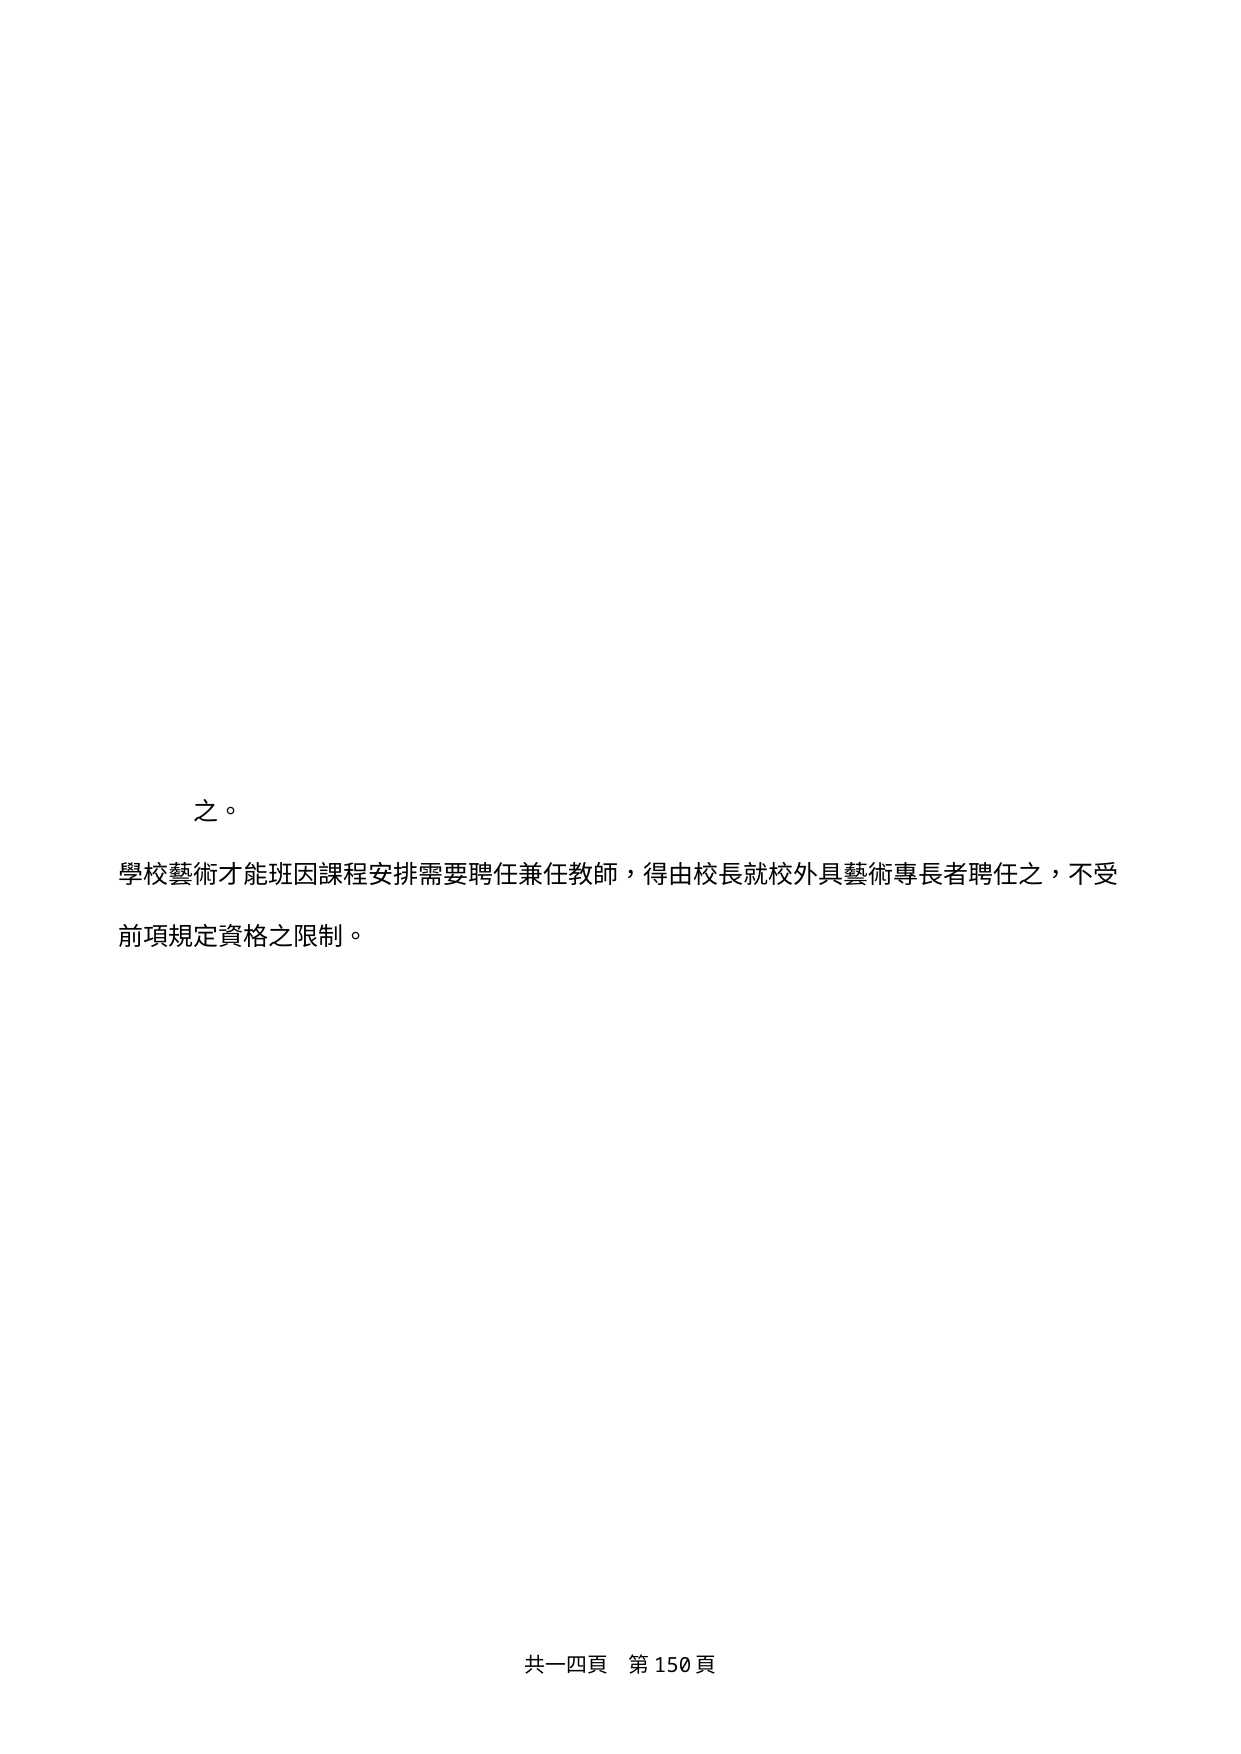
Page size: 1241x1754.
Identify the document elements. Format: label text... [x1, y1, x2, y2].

text 學校藝術才能班因課程安排需要聘任兼任教師，得由校長就校外具藝術專長者聘任之，不受前項規定資格之限制。 [118, 831, 1122, 956]
text 之。 [118, 768, 1122, 831]
